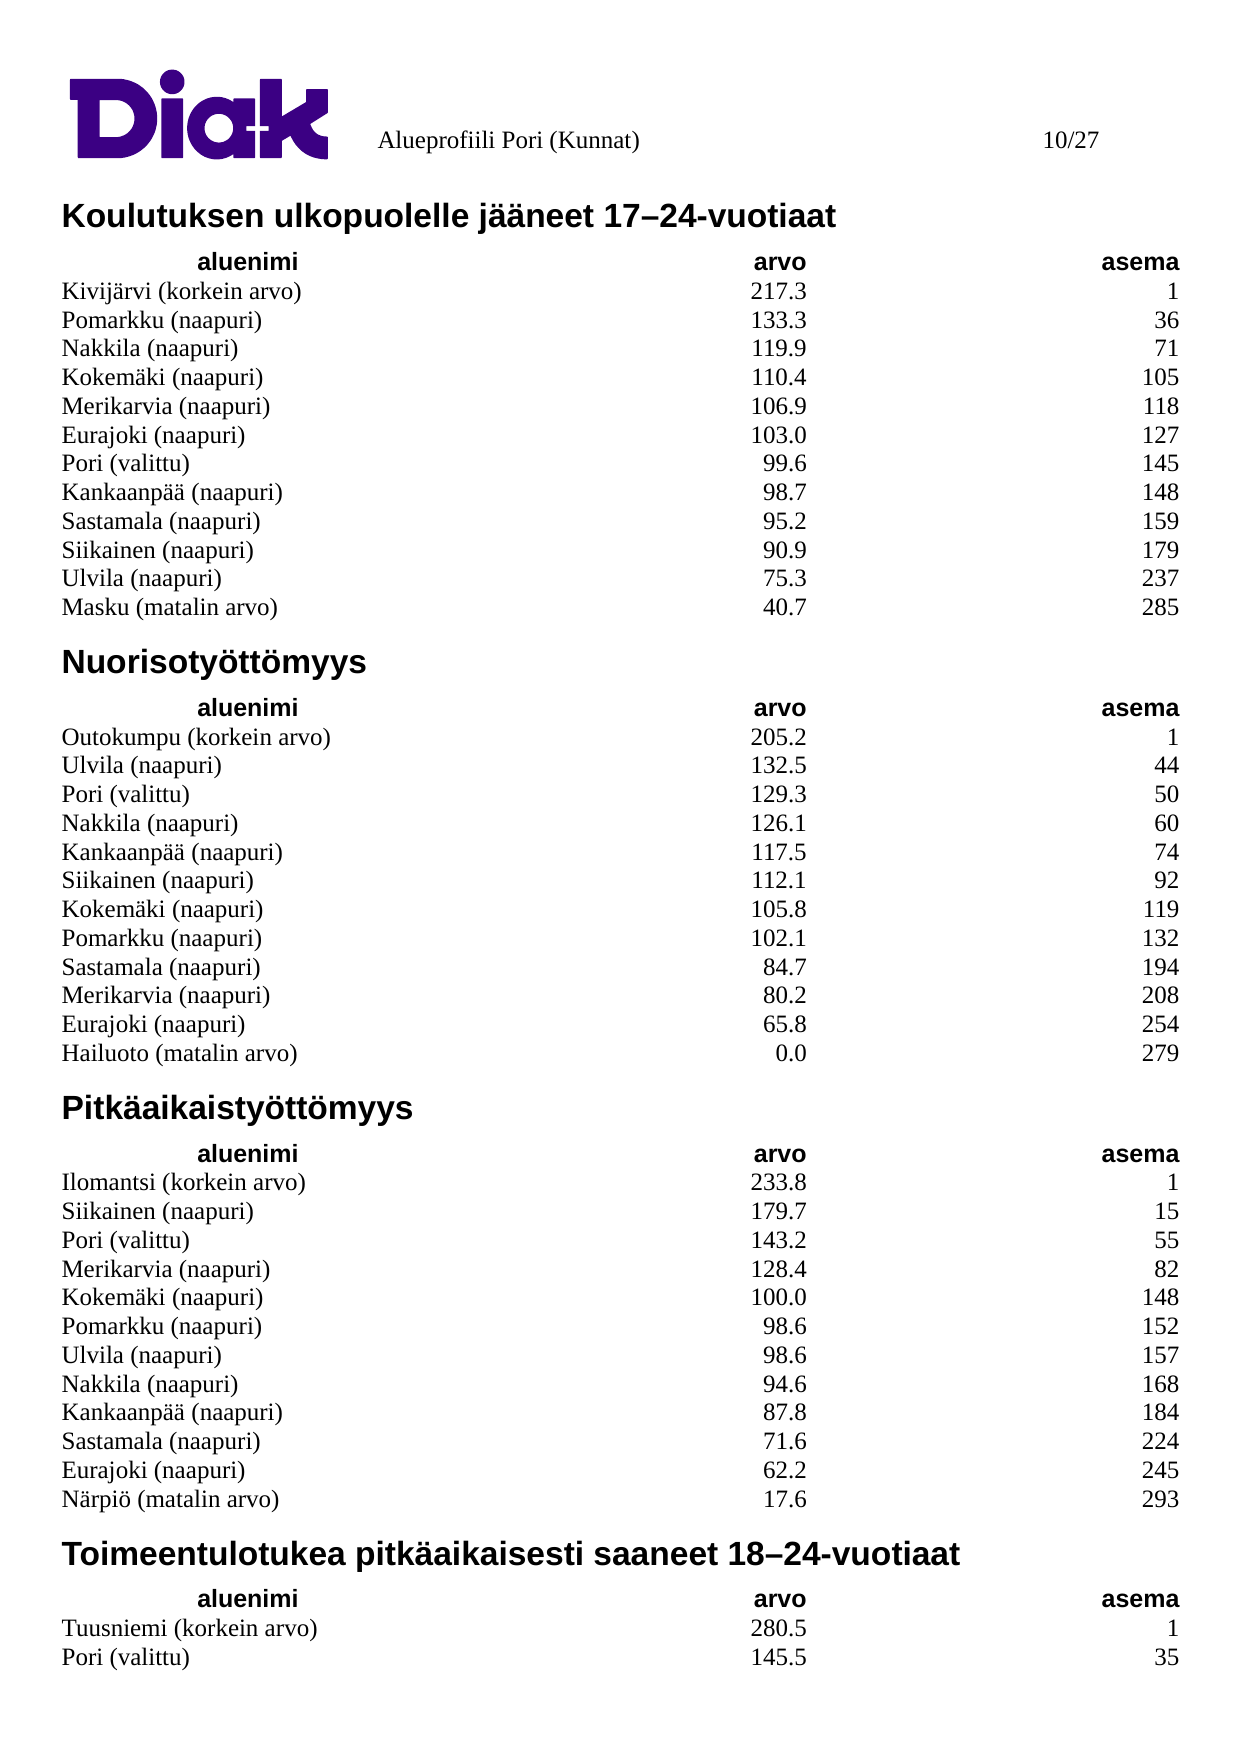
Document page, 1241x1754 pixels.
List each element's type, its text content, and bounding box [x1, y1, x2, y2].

table_cell Sastamala (naapuri) [61, 1426, 434, 1455]
table_header asema [806, 693, 1179, 722]
table_cell 105.8 [434, 894, 806, 923]
table_cell Pomarkku (naapuri) [61, 305, 434, 333]
table_cell 224 [806, 1426, 1179, 1455]
table_cell Kivijärvi (korkein arvo) [61, 276, 434, 305]
table_cell 143.2 [434, 1225, 806, 1254]
table_header aluenimi [61, 693, 434, 722]
table_header arvo [434, 1139, 806, 1167]
table_cell 285 [806, 592, 1179, 621]
table_header aluenimi [61, 247, 434, 276]
table_cell Ulvila (naapuri) [61, 751, 434, 779]
table_cell 1 [806, 276, 1179, 305]
table_cell 233.8 [434, 1168, 806, 1196]
table_cell Nakkila (naapuri) [61, 808, 434, 837]
table_cell 184 [806, 1398, 1179, 1426]
table_cell 179.7 [434, 1196, 806, 1225]
table_header asema [806, 1139, 1179, 1167]
table_cell Pomarkku (naapuri) [61, 1311, 434, 1340]
table_cell 98.7 [434, 477, 806, 506]
table_cell Tuusniemi (korkein arvo) [61, 1613, 434, 1642]
table_cell 133.3 [434, 305, 806, 333]
table_cell Siikainen (naapuri) [61, 1196, 434, 1225]
table_cell 132.5 [434, 751, 806, 779]
table_cell 17.6 [434, 1484, 806, 1512]
table_header aluenimi [61, 1139, 434, 1167]
table_cell Hailuoto (matalin arvo) [61, 1038, 434, 1067]
subtitle Koulutuksen ulkopuolelle jääneet 17–24-vuotiaat [61, 196, 1179, 235]
table_cell 98.6 [434, 1340, 806, 1369]
table_cell Merikarvia (naapuri) [61, 391, 434, 420]
table_cell 95.2 [434, 506, 806, 535]
table_cell 112.1 [434, 866, 806, 894]
table_cell 84.7 [434, 952, 806, 981]
table_cell 217.3 [434, 276, 806, 305]
table_cell 82 [806, 1254, 1179, 1282]
table_cell 75.3 [434, 564, 806, 592]
table_cell Masku (matalin arvo) [61, 592, 434, 621]
table_cell 40.7 [434, 592, 806, 621]
table_cell 106.9 [434, 391, 806, 420]
table_cell Sastamala (naapuri) [61, 952, 434, 981]
table_cell Pori (valittu) [61, 779, 434, 808]
table_cell Kankaanpää (naapuri) [61, 1398, 434, 1426]
table_cell Närpiö (matalin arvo) [61, 1484, 434, 1512]
table_cell 35 [806, 1642, 1179, 1671]
table_cell 245 [806, 1455, 1179, 1484]
table_cell 1 [806, 722, 1179, 751]
table_header asema [806, 247, 1179, 276]
table_cell 179 [806, 535, 1179, 563]
table_cell Siikainen (naapuri) [61, 866, 434, 894]
table_cell 15 [806, 1196, 1179, 1225]
table_header arvo [434, 247, 806, 276]
table_cell 157 [806, 1340, 1179, 1369]
table_cell 80.2 [434, 981, 806, 1009]
table_cell 205.2 [434, 722, 806, 751]
table_cell 168 [806, 1369, 1179, 1397]
table_cell 145 [806, 449, 1179, 477]
table_cell 118 [806, 391, 1179, 420]
table_cell 105 [806, 362, 1179, 391]
table_cell Outokumpu (korkein arvo) [61, 722, 434, 751]
table_cell 194 [806, 952, 1179, 981]
table_cell Pomarkku (naapuri) [61, 923, 434, 952]
table_cell 65.8 [434, 1009, 806, 1038]
table_cell Merikarvia (naapuri) [61, 1254, 434, 1282]
subtitle Toimeentulotukea pitkäaikaisesti saaneet 18–24-vuotiaat [61, 1533, 1179, 1572]
table_cell 208 [806, 981, 1179, 1009]
table_cell 1 [806, 1613, 1179, 1642]
table_cell 36 [806, 305, 1179, 333]
table_cell 98.6 [434, 1311, 806, 1340]
table_cell Eurajoki (naapuri) [61, 1009, 434, 1038]
table_cell 71 [806, 334, 1179, 362]
table_cell 129.3 [434, 779, 806, 808]
table_cell 1 [806, 1168, 1179, 1196]
table_cell Kankaanpää (naapuri) [61, 837, 434, 866]
table_cell 102.1 [434, 923, 806, 952]
subtitle Nuorisotyöttömyys [61, 642, 1179, 681]
table_cell 126.1 [434, 808, 806, 837]
table_cell Kokemäki (naapuri) [61, 894, 434, 923]
table_cell 110.4 [434, 362, 806, 391]
table_cell Pori (valittu) [61, 1642, 434, 1671]
table_cell 148 [806, 1283, 1179, 1311]
table_cell 119.9 [434, 334, 806, 362]
table_cell Ulvila (naapuri) [61, 1340, 434, 1369]
table_cell 280.5 [434, 1613, 806, 1642]
table_cell Ilomantsi (korkein arvo) [61, 1168, 434, 1196]
table_cell 90.9 [434, 535, 806, 563]
table_cell Kokemäki (naapuri) [61, 1283, 434, 1311]
table_cell 293 [806, 1484, 1179, 1512]
table_cell 55 [806, 1225, 1179, 1254]
table_cell 103.0 [434, 420, 806, 448]
table_cell 152 [806, 1311, 1179, 1340]
table_cell 254 [806, 1009, 1179, 1038]
table_cell Siikainen (naapuri) [61, 535, 434, 563]
table_cell 128.4 [434, 1254, 806, 1282]
table_cell Pori (valittu) [61, 449, 434, 477]
table_cell Kankaanpää (naapuri) [61, 477, 434, 506]
table_header arvo [434, 693, 806, 722]
table_cell 50 [806, 779, 1179, 808]
table_cell Eurajoki (naapuri) [61, 1455, 434, 1484]
table_cell 237 [806, 564, 1179, 592]
table_cell 44 [806, 751, 1179, 779]
table_cell 99.6 [434, 449, 806, 477]
table_cell 60 [806, 808, 1179, 837]
table_cell 100.0 [434, 1283, 806, 1311]
table_cell Ulvila (naapuri) [61, 564, 434, 592]
table_cell 94.6 [434, 1369, 806, 1397]
table_cell 132 [806, 923, 1179, 952]
table_header asema [806, 1585, 1179, 1613]
table_cell Nakkila (naapuri) [61, 334, 434, 362]
table_cell 279 [806, 1038, 1179, 1067]
table_cell 0.0 [434, 1038, 806, 1067]
table_cell Nakkila (naapuri) [61, 1369, 434, 1397]
table_cell Eurajoki (naapuri) [61, 420, 434, 448]
table_cell 92 [806, 866, 1179, 894]
table_cell 119 [806, 894, 1179, 923]
table_cell 71.6 [434, 1426, 806, 1455]
table_cell 117.5 [434, 837, 806, 866]
table_cell 74 [806, 837, 1179, 866]
table_cell Pori (valittu) [61, 1225, 434, 1254]
table_cell Kokemäki (naapuri) [61, 362, 434, 391]
table_cell Sastamala (naapuri) [61, 506, 434, 535]
table_header aluenimi [61, 1585, 434, 1613]
table_cell 159 [806, 506, 1179, 535]
table_cell 145.5 [434, 1642, 806, 1671]
table_cell 87.8 [434, 1398, 806, 1426]
table_header arvo [434, 1585, 806, 1613]
table_cell 127 [806, 420, 1179, 448]
table_cell 62.2 [434, 1455, 806, 1484]
subtitle Pitkäaikaistyöttömyys [61, 1088, 1179, 1126]
table_cell Merikarvia (naapuri) [61, 981, 434, 1009]
table_cell 148 [806, 477, 1179, 506]
